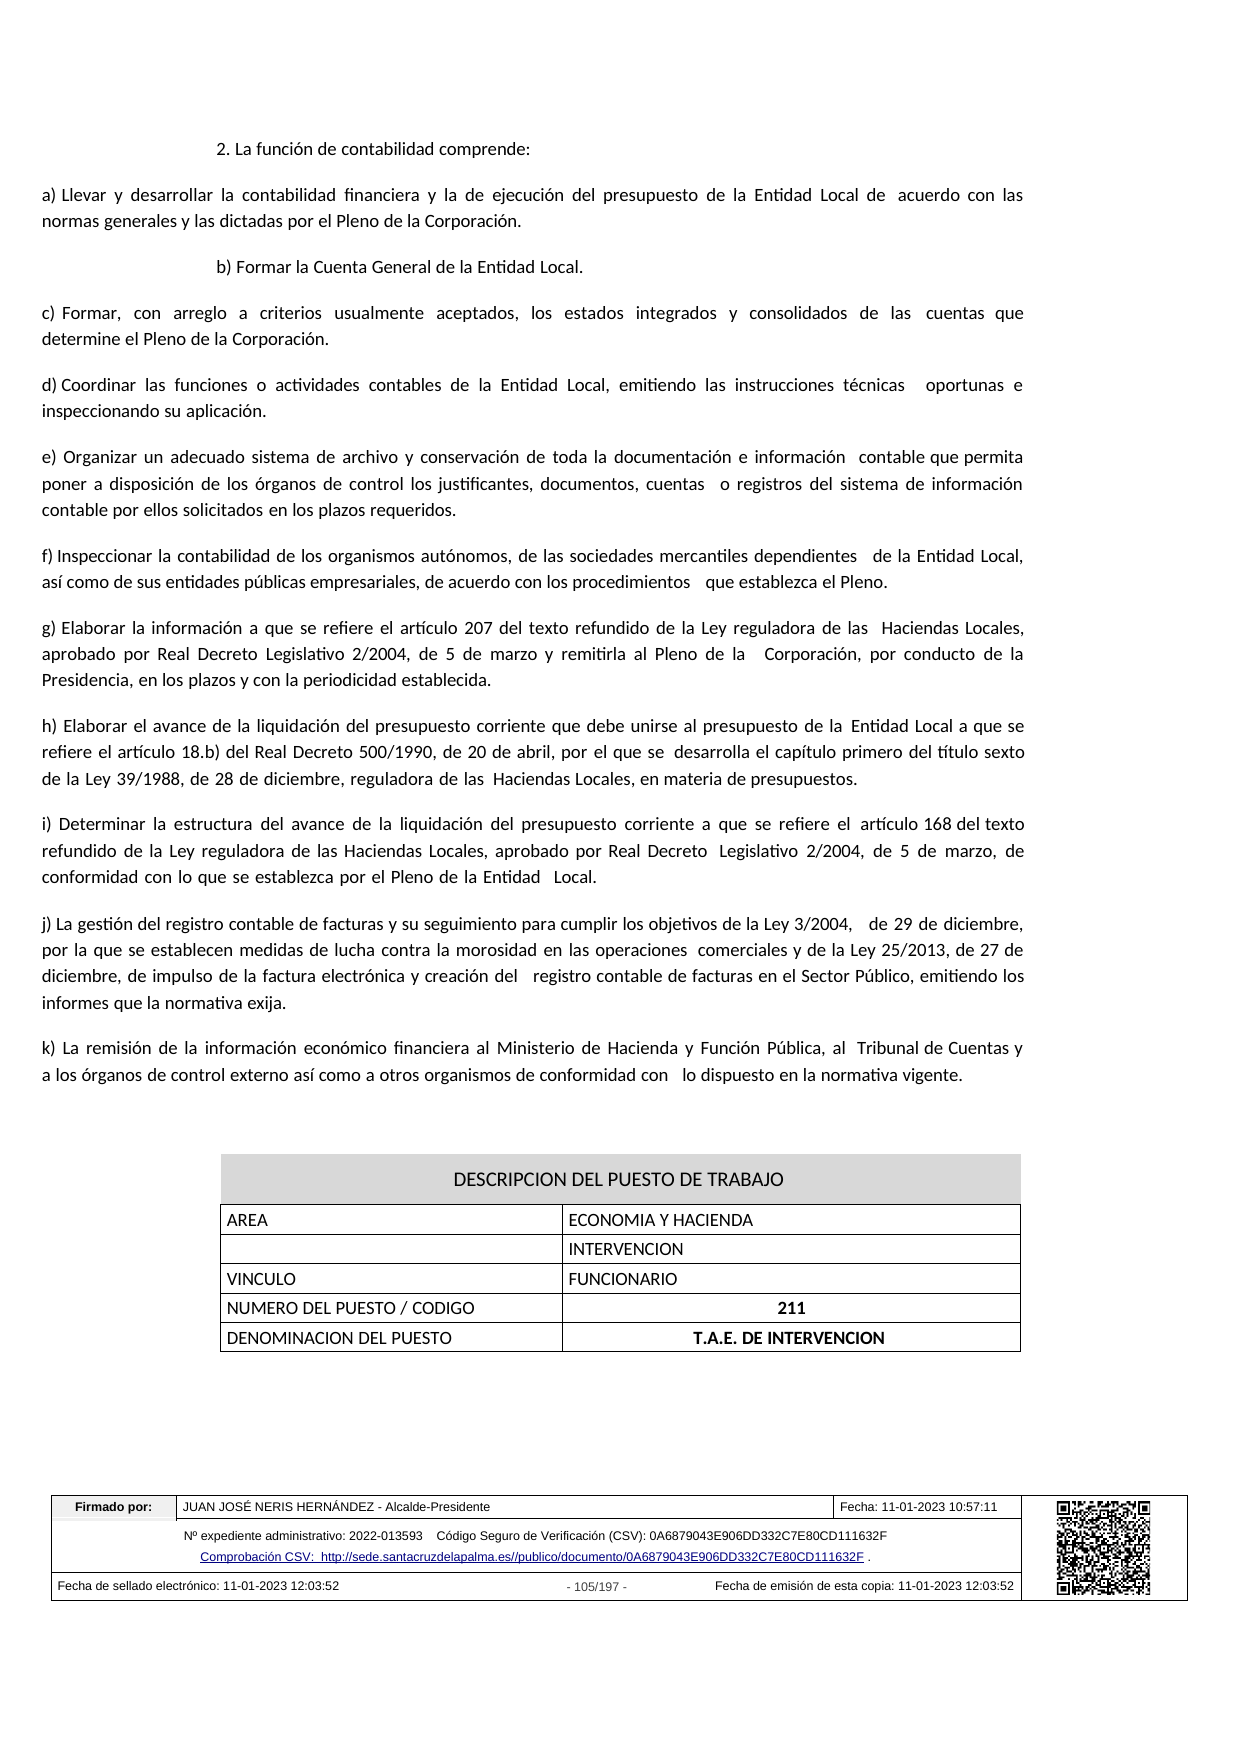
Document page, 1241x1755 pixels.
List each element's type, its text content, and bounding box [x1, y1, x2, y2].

list Formar, con arreglo a criterios usualmente aceptados, los estados integrados y consolidados de las cuentas que determine el Pleno de la Corporación. [42, 301, 1025, 350]
table_cell Fecha de sellado electrónico: 11-01-2023 12:03:52 - 105/197 - Fecha de emisión de esta copia: 11-01-2023 12:03:52 [52, 1573, 1021, 1599]
list Llevar y desarrollar la contabilidad financiera y la de ejecución del presupuesto de la Entidad Local de acuerdo con las normas generales y las dictadas por el Pleno de la Corporación. [42, 183, 1024, 232]
table_cell FUNCIONARIO [563, 1264, 1020, 1292]
table_cell VINCULO [221, 1264, 562, 1292]
list Elaborar el avance de la liquidación del presupuesto corriente que debe unirse al presupuesto de la Entidad Local a que se refiere el artículo 18.b) del Real Decreto 500/1990, de 20 de abril, por el que se desarrolla el capítulo primero del título sexto de la Ley 39/1988, de 28 de diciembre, reguladora de las Haciendas Locales, en materia de presupuestos. [42, 714, 1025, 790]
table_header DESCRIPCION DEL PUESTO DE TRABAJO [221, 1154, 1021, 1204]
table_cell NUMERO DEL PUESTO / CODIGO [221, 1294, 562, 1322]
table_cell AREA [221, 1205, 562, 1234]
table_header Firmado por: [52, 1496, 176, 1517]
table_cell DENOMINACION DEL PUESTO [221, 1323, 562, 1351]
list Elaborar la información a que se refiere el artículo 207 del texto refundido de la Ley reguladora de las Haciendas Locales, aprobado por Real Decreto Legislativo 2/2004, de 5 de marzo y remitirla al Pleno de la Corporación, por conducto de la Presidencia, en los plazos y con la periodicidad establecida. [42, 616, 1024, 692]
table_cell T.A.E. DE INTERVENCION [563, 1323, 1020, 1351]
table_header [1022, 1496, 1187, 1599]
text 2. La función de contabilidad comprende: [216, 137, 1199, 160]
table_cell ECONOMIA Y HACIENDA [563, 1205, 1020, 1234]
list Inspeccionar la contabilidad de los organismos autónomos, de las sociedades mercantiles dependientes de la Entidad Local, así como de sus entidades públicas empresariales, de acuerdo con los procedimientos que establezca el Pleno. [42, 544, 1024, 593]
table_header Fecha: 11-01-2023 10:57:11 [834, 1496, 1021, 1517]
list Organizar un adecuado sistema de archivo y conservación de toda la documentación e información contable que permita poner a disposición de los órganos de control los justificantes, documentos, cuentas o registros del sistema de información contable por ellos solicitados en los plazos requeridos. [42, 445, 1024, 521]
list Formar la Cuenta General de la Entidad Local. [216, 255, 1199, 278]
list La remisión de la información económico financiera al Ministerio de Hacienda y Función Pública, al Tribunal de Cuentas y a los órganos de control externo así como a otros organismos de conformidad con lo dispuesto en la normativa vigente. [42, 1036, 1024, 1086]
table_header JUAN JOSÉ NERIS HERNÁNDEZ - Alcalde-Presidente [177, 1496, 833, 1517]
list Determinar la estructura del avance de la liquidación del presupuesto corriente a que se refiere el artículo 168 del texto refundido de la Ley reguladora de las Haciendas Locales, aprobado por Real Decreto Legislativo 2/2004, de 5 de marzo, de conformidad con lo que se establezca por el Pleno de la Entidad Local. [42, 813, 1025, 889]
table_cell 211 [563, 1294, 1020, 1322]
list Coordinar las funciones o actividades contables de la Entidad Local, emitiendo las instrucciones técnicas oportunas e inspeccionando su aplicación. [42, 373, 1024, 422]
table_cell Nº expediente administrativo: 2022-013593 Código Seguro de Verificación (CSV): 0A6879043E906DD332C7E80CD111632F Comprobación CSV: http://sede.santacruzdelapalma.es//publico/documento/0A6879043E906DD332C7E80CD111632F . [52, 1519, 1021, 1572]
table_cell [221, 1235, 562, 1263]
table_cell INTERVENCION [563, 1235, 1020, 1263]
list La gestión del registro contable de facturas y su seguimiento para cumplir los objetivos de la Ley 3/2004, de 29 de diciembre, por la que se establecen medidas de lucha contra la morosidad en las operaciones comerciales y de la Ley 25/2013, de 27 de diciembre, de impulso de la factura electrónica y creación del registro contable de facturas en el Sector Público, emitiendo los informes que la normativa exija. [42, 912, 1025, 1014]
